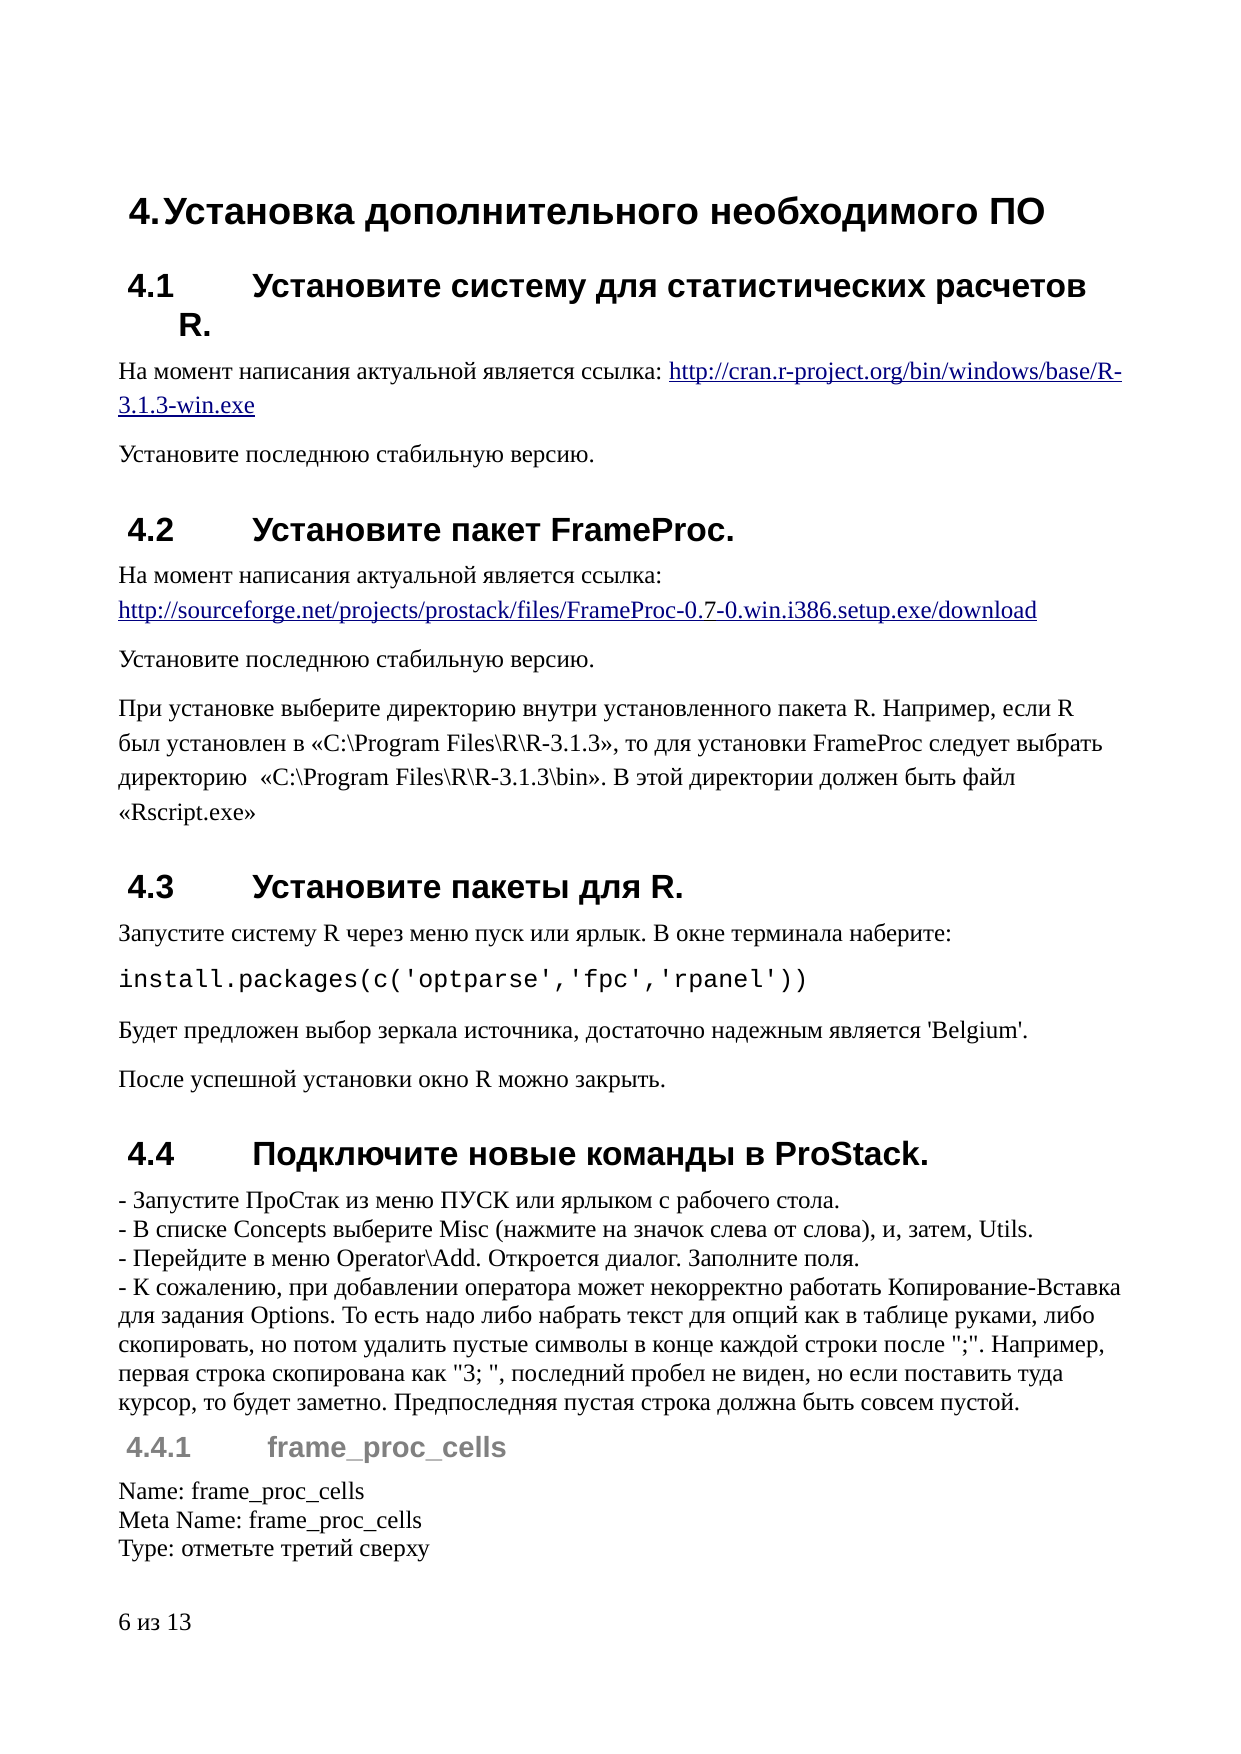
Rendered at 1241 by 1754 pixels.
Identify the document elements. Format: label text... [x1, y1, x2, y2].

text Type: отметьте третий сверху [118, 1533, 1122, 1562]
text Установите последнюю стабильную версию. [118, 644, 1122, 673]
text Будет предложен выбор зеркала источника, достаточно надежным является 'Belgium'. [118, 1015, 1122, 1044]
text На момент написания актуальной является ссылка: http://sourceforge.net/projects/prostack/files/FrameProc-0.7-0.win.i386.setup.exe/download [118, 561, 1122, 624]
text После успешной установки окно R можно закрыть. [118, 1064, 1122, 1093]
text Name: frame_proc_cells [118, 1476, 1122, 1505]
subtitle Подключите новые команды в ProStack. [118, 1134, 1122, 1173]
text - В списке Concepts выберите Misc (нажмите на значок слева от слова), и, затем, Utils. [118, 1214, 1122, 1243]
text - К сожалению, при добавлении оператора может некорректно работать Копирование-Вставка для задания Options. То есть надо либо набрать текст для опций как в таблице руками, либо скопировать, но потом удалить пустые символы в конце каждой строки после ";". Например, первая строка скопирована как "3; ", последний пробел не виден, но если поставить туда курсор, то будет заметно. Предпоследняя пустая строка должна быть совсем пустой. [118, 1272, 1122, 1415]
text При установке выберите директорию внутри установленного пакета R. Например, если R был установлен в «C:\Program Files\R\R-3.1.3», то для установки FrameProc следует выбрать директорию «C:\Program Files\R\R-3.1.3\bin». В этой директории должен быть файл «Rscript.exe» [118, 693, 1122, 825]
text - Запустите ПроСтак из меню ПУСК или ярлыком с рабочего стола. [118, 1185, 1122, 1214]
subtitle Установите пакет FrameProc. [118, 509, 1122, 548]
subtitle frame_proc_cells [118, 1430, 1122, 1463]
text На момент написания актуальной является ссылка: http://cran.r-project.org/bin/windows/base/R-3.1.3-win.exe [118, 356, 1122, 419]
text Установите последнюю стабильную версию. [118, 439, 1122, 468]
text Запустите систему R через меню пуск или ярлык. В окне терминала наберите: [118, 918, 1122, 946]
subtitle Установите систему для статистических расчетов R. [118, 266, 1122, 343]
subtitle Установите пакеты для R. [118, 866, 1122, 905]
text Meta Name: frame_proc_cells [118, 1505, 1122, 1533]
text install.packages(c('optparse','fpc','rpanel')) [118, 967, 1122, 995]
subtitle Установка дополнительного необходимого ПО [118, 189, 1122, 233]
text - Перейдите в меню Operator\Add. Откроется диалог. Заполните поля. [118, 1243, 1122, 1272]
